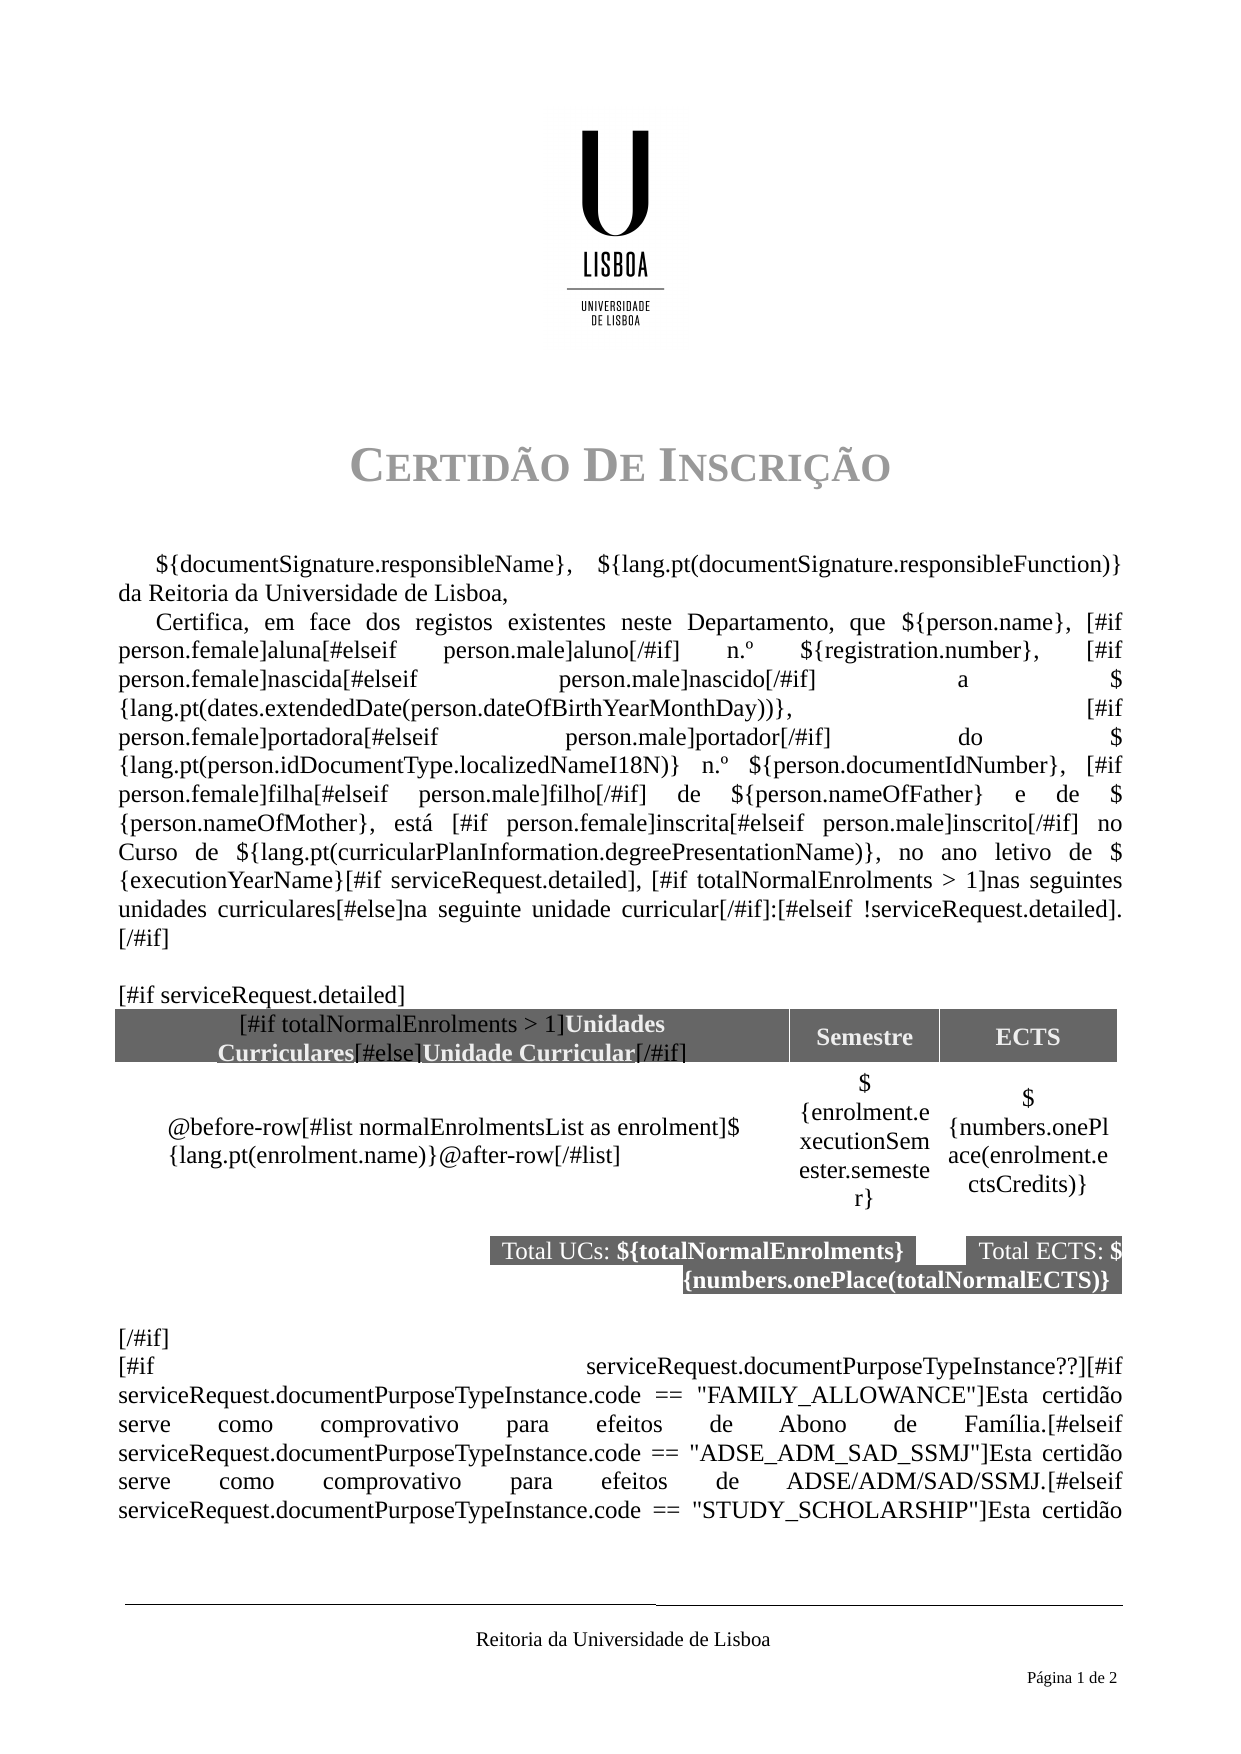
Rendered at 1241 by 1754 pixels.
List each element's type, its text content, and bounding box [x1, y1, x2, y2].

text [#if serviceRequest.detailed] [118, 981, 1122, 1009]
text [#if serviceRequest.documentPurposeTypeInstance??][#if serviceRequest.documentPurposeTypeInstance.code == "FAMILY_ALLOWANCE"]Esta certidão serve como comprovativo para efeitos de Abono de Família.[#elseif serviceRequest.documentPurposeTypeInstance.code == "ADSE_ADM_SAD_SSMJ"]Esta certidão serve como comprovativo para efeitos de ADSE/ADM/SAD/SSMJ.[#elseif serviceRequest.documentPurposeTypeInstance.code == "STUDY_SCHOLARSHIP"]Esta certidão [118, 1351, 1122, 1524]
table_cell @before-row[#list normalEnrolmentsList as enrolment]${lang.pt(enrolment.name)}@after-row[/#list] [115, 1063, 789, 1218]
text Certifica, em face dos registos existentes neste Departamento, que ${person.name}, [#if person.female]aluna[#elseif person.male]aluno[/#if] n.º ${registration.number}, [#if person.female]nascida[#elseif person.male]nascido[/#if] a ${lang.pt(dates.extendedDate(person.dateOfBirthYearMonthDay))}, [#if person.female]portadora[#elseif person.male]portador[/#if] do ${lang.pt(person.idDocumentType.localizedNameI18N)} n.º ${person.documentIdNumber}, [#if person.female]filha[#elseif person.male]filho[/#if] de ${person.nameOfFather} e de ${person.nameOfMother}, está [#if person.female]inscrita[#elseif person.male]inscrito[/#if] no Curso de ${lang.pt(curricularPlanInformation.degreePresentationName)}, no ano letivo de ${executionYearName}[#if serviceRequest.detailed], [#if totalNormalEnrolments > 1]nas seguintes unidades curriculares[#else]na seguinte unidade curricular[/#if]:[#elseif !serviceRequest.detailed].[/#if] [118, 607, 1122, 952]
text [/#if] [118, 1323, 1122, 1351]
text ${documentSignature.responsibleName}, ${lang.pt(documentSignature.responsibleFunction)} da Reitoria da Universidade de Lisboa, [118, 549, 1122, 607]
table_cell ${numbers.onePlace(enrolment.ectsCredits)} [940, 1063, 1117, 1218]
table_header [#if totalNormalEnrolments > 1]Unidades Curriculares[#else]Unidade Curricular[/#if] [115, 1009, 789, 1062]
table_cell ${enrolment.executionSemester.semester} [790, 1063, 939, 1218]
text Certidão De Inscrição [118, 434, 1122, 492]
picture [542, 106, 689, 350]
table_header ECTS [940, 1009, 1117, 1062]
text Total UCs: ${totalNormalEnrolments} Total ECTS: ${numbers.onePlace(totalNormalECTS)} [118, 1236, 1122, 1294]
table_header Semestre [790, 1009, 939, 1062]
